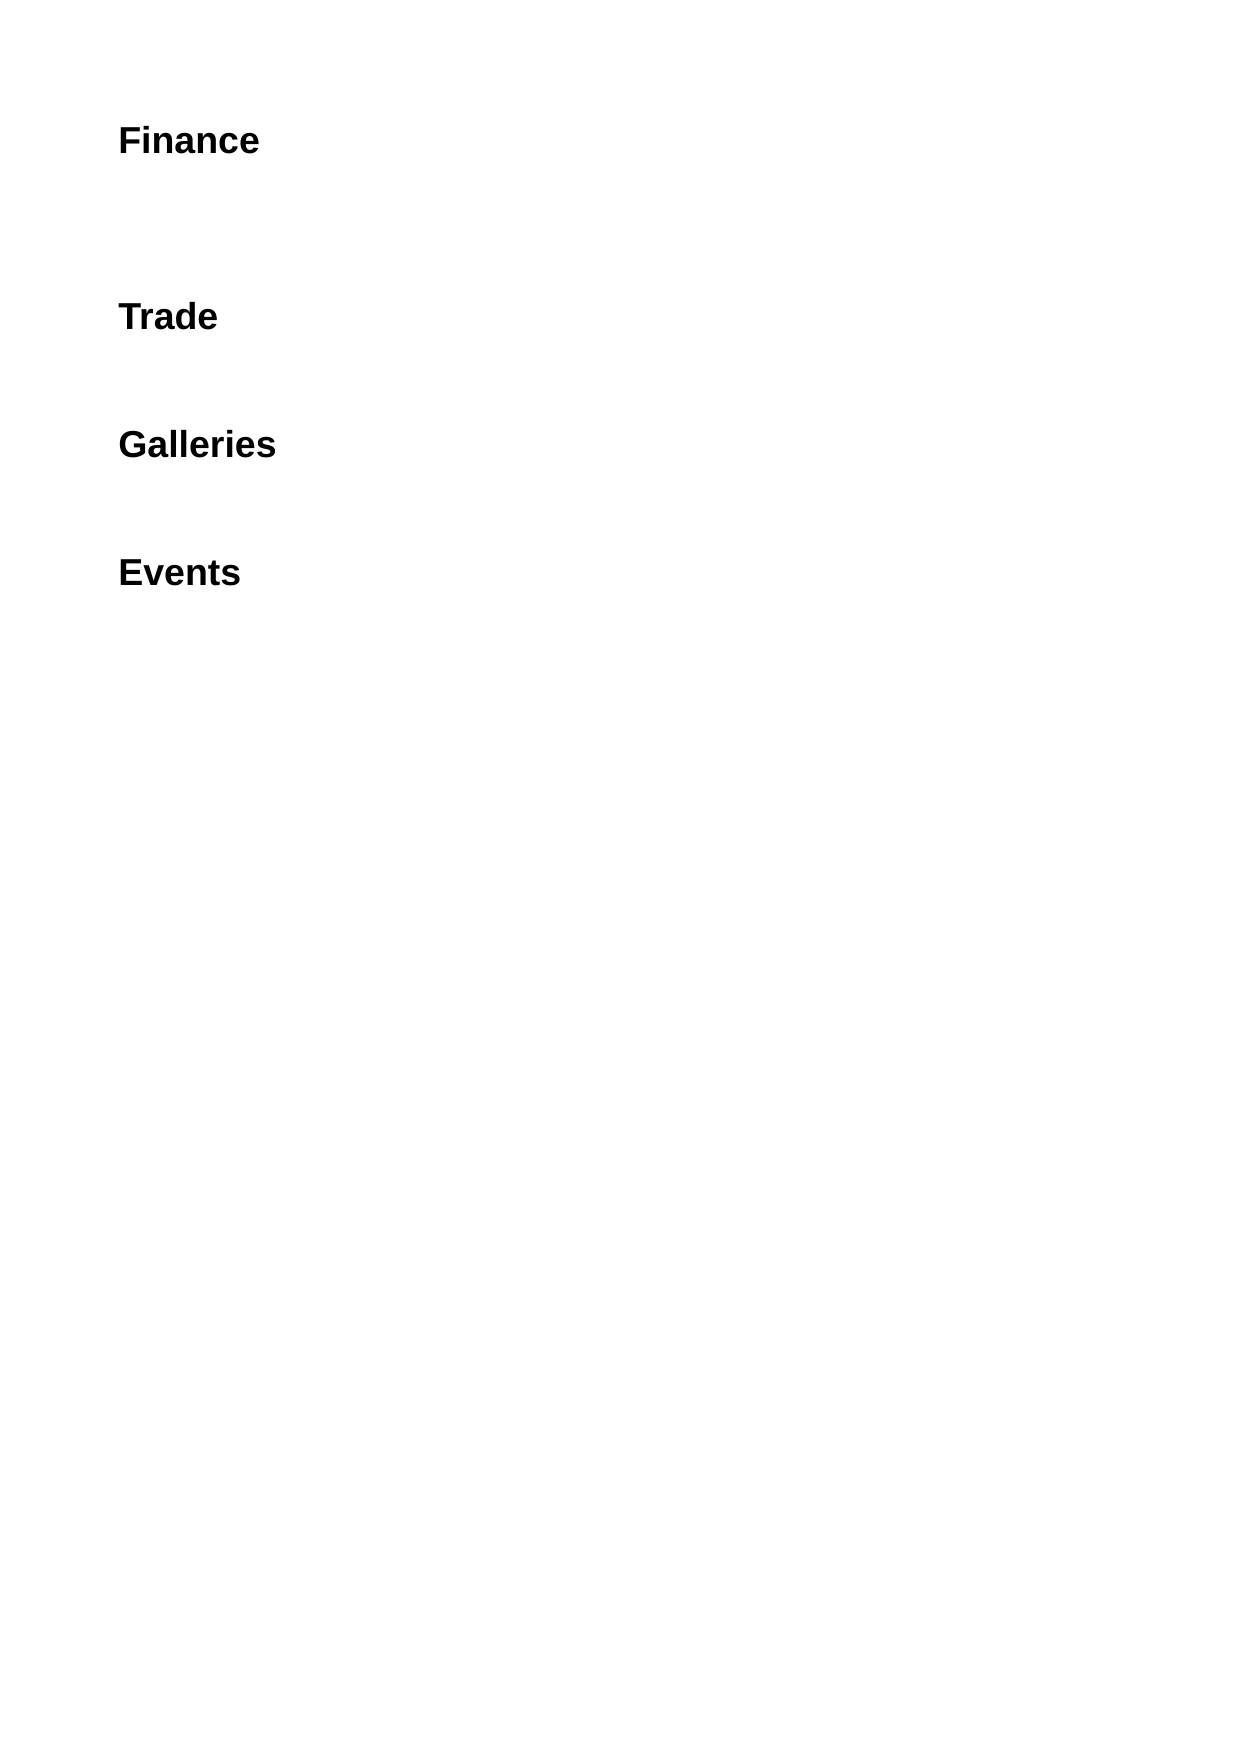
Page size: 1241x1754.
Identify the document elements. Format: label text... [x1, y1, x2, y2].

subtitle Events [118, 550, 1122, 593]
subtitle Trade [118, 294, 1122, 337]
subtitle Galleries [118, 422, 1122, 465]
subtitle Finance [118, 118, 1122, 161]
